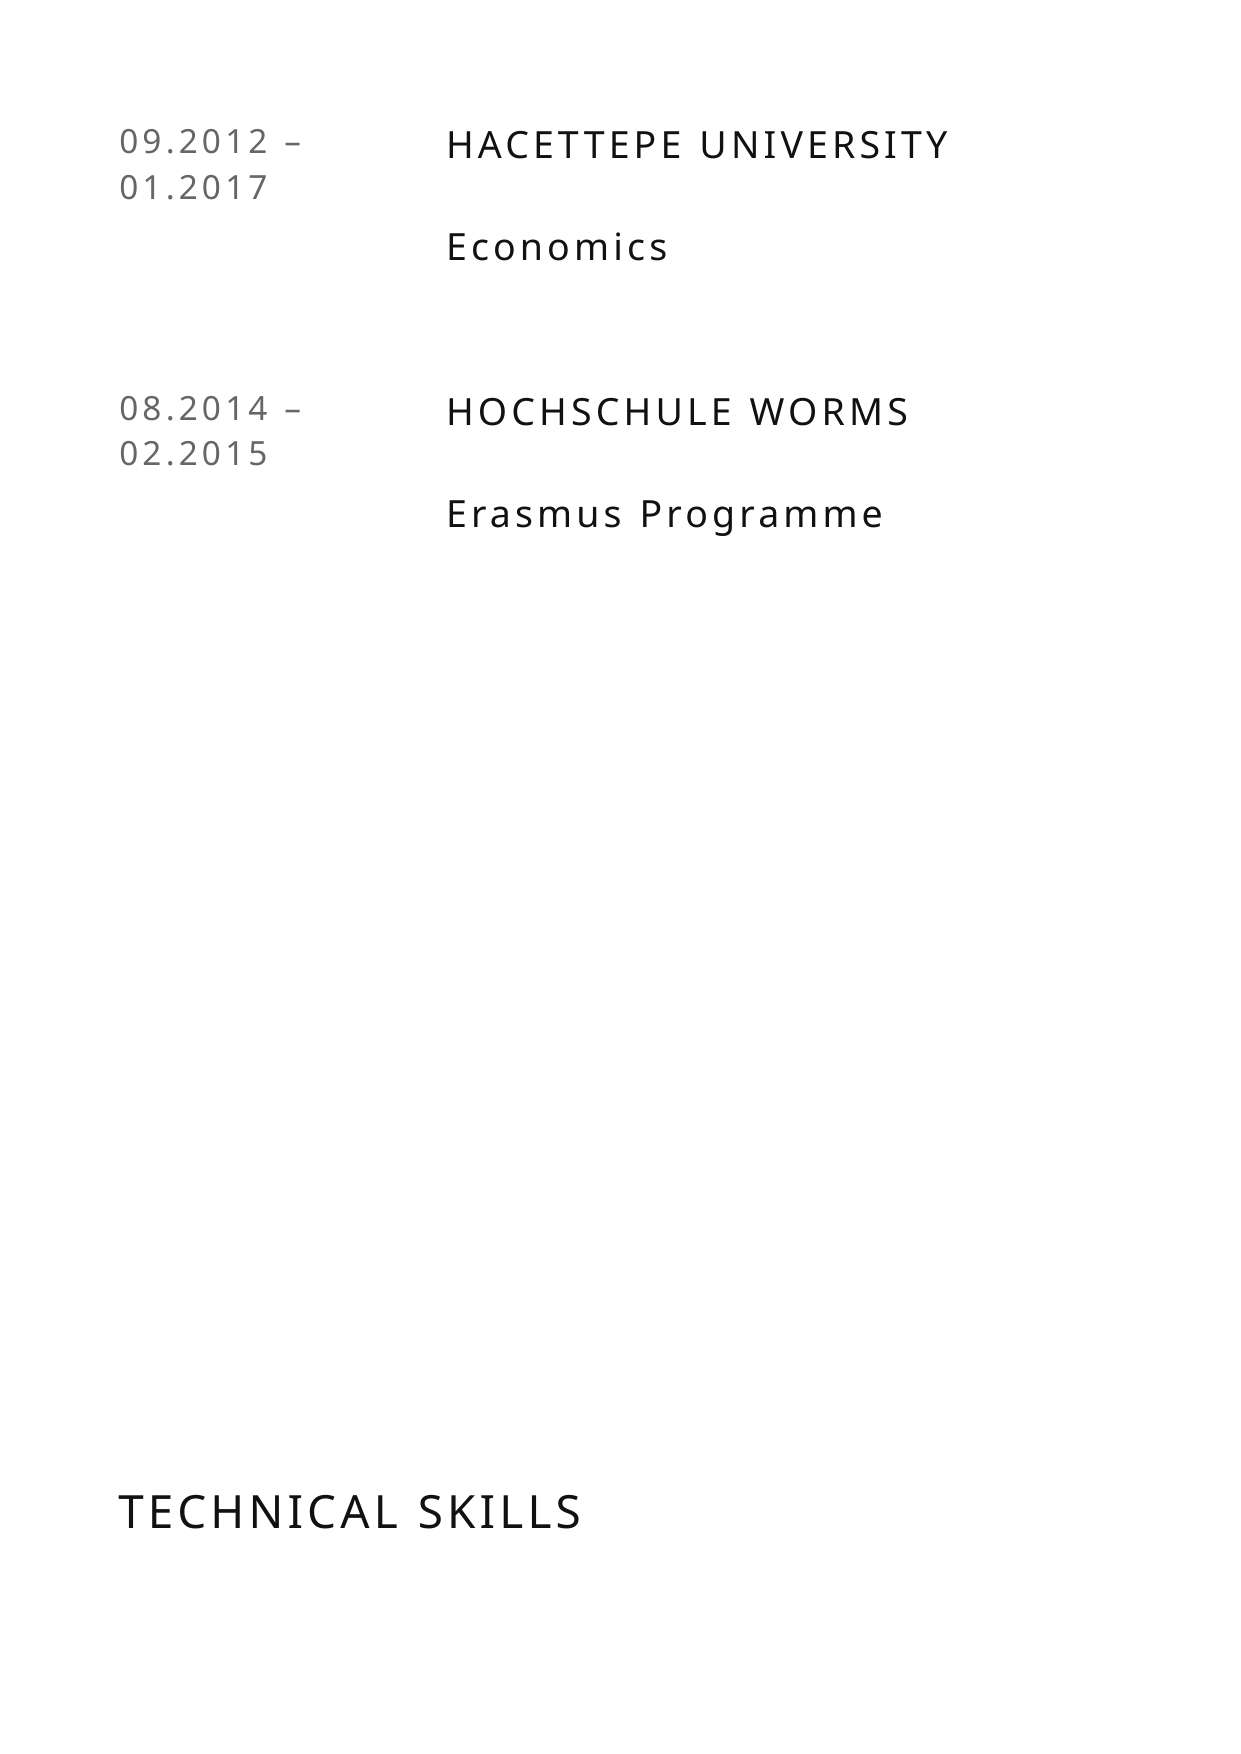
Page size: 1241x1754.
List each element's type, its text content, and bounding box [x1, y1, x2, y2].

table_header 09.2012 – 01.2017 [118, 118, 445, 385]
table_header HACETTEPE UNIVERSITY Economics [445, 118, 1123, 385]
table_cell 08.2014 – 02.2015 [118, 385, 445, 538]
table_cell HOCHSCHULE WORMS Erasmus Programme [445, 385, 1123, 538]
text TECHNICAL SKILLS [118, 1479, 1122, 1542]
